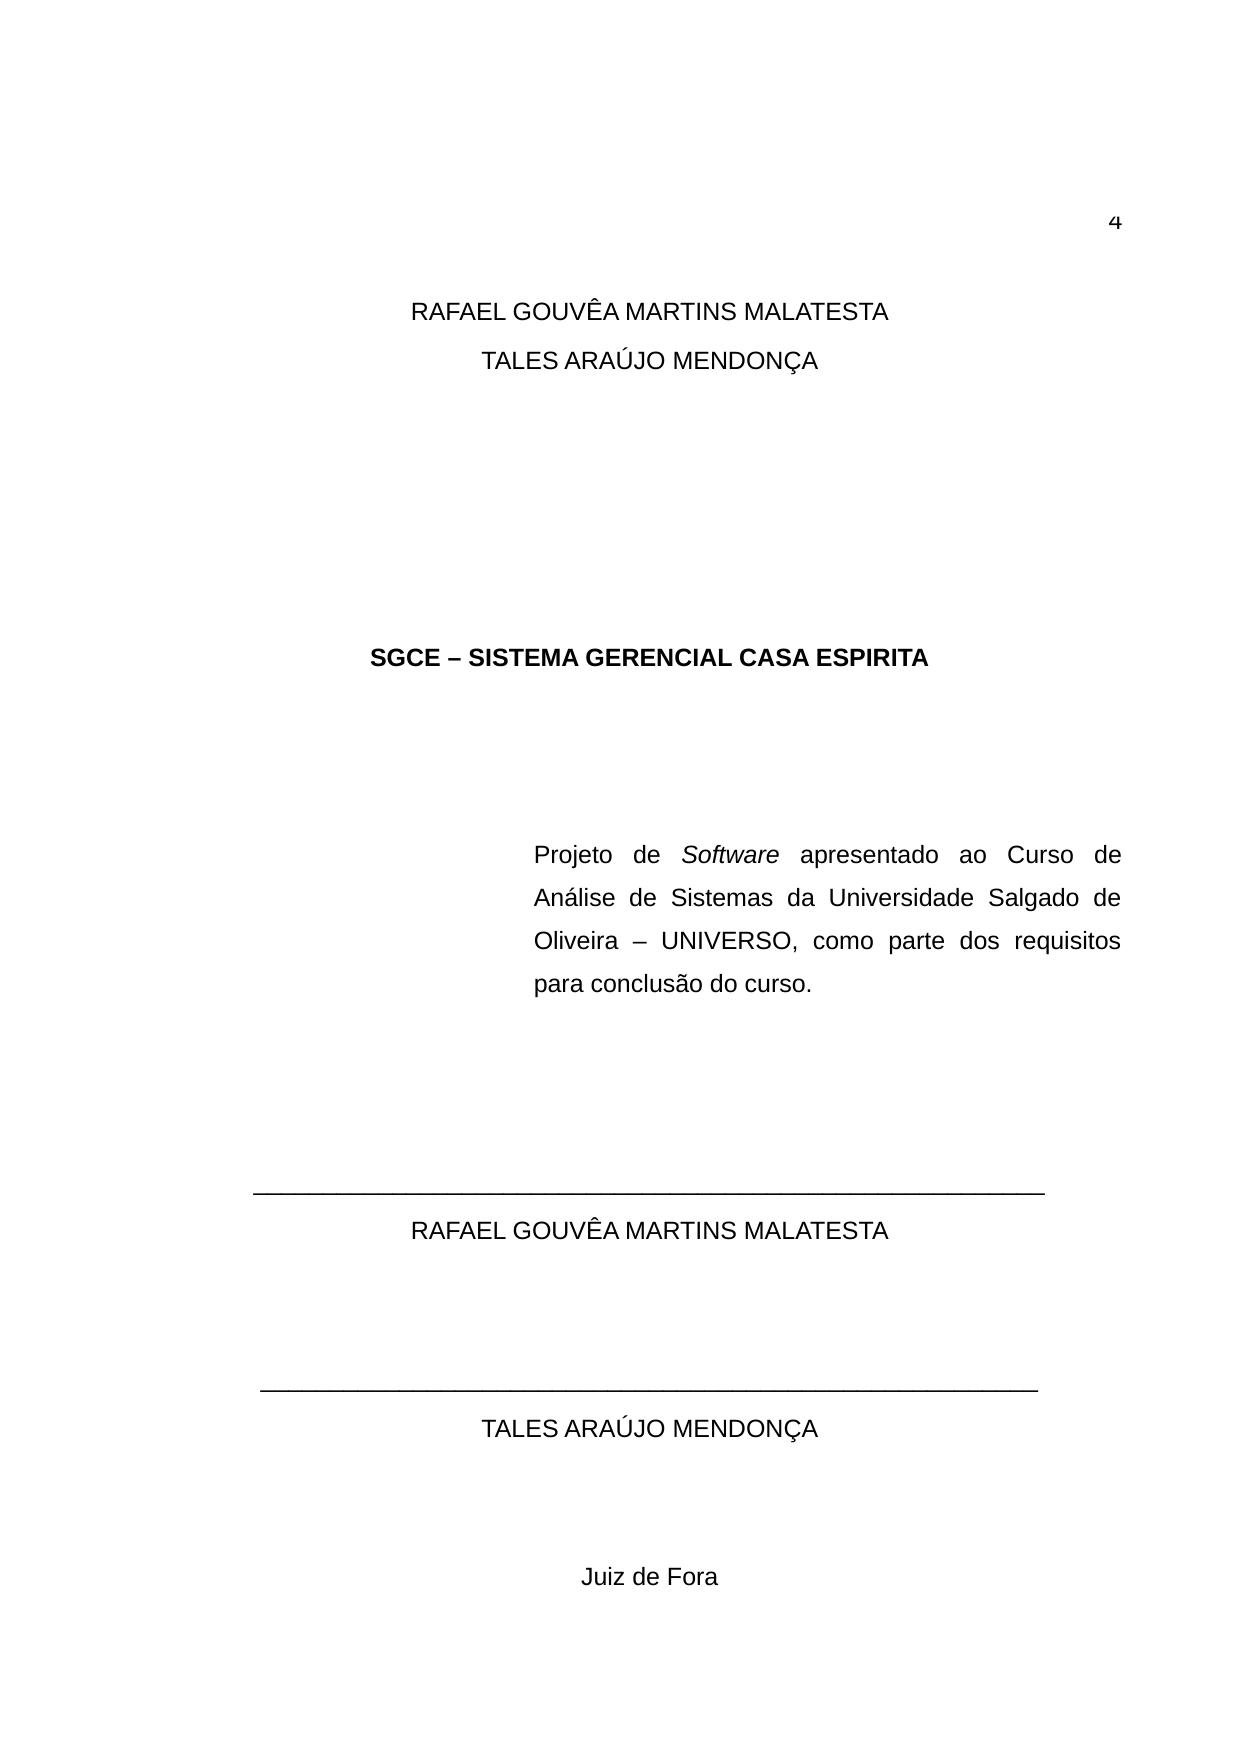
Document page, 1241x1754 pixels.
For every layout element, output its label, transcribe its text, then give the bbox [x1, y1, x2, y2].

text ________________________________________________________ [177, 1364, 1122, 1393]
text _________________________________________________________ [177, 1167, 1122, 1196]
text TALES ARAÚJO MENDONÇA [177, 346, 1122, 375]
text RAFAEL GOUVÊA MARTINS MALATESTA [177, 1216, 1122, 1245]
text SGCE – SISTEMA GERENCIAL CASA ESPIRITA [177, 642, 1122, 671]
text RAFAEL GOUVÊA MARTINS MALATESTA [177, 297, 1122, 326]
text Juiz de Fora [177, 1562, 1122, 1591]
text TALES ARAÚJO MENDONÇA [177, 1414, 1122, 1442]
text Projeto de Software apresentado ao Curso de Análise de Sistemas da Universidade Salgado de Oliveira – UNIVERSO, como parte dos requisitos para conclusão do curso. [533, 840, 1122, 998]
